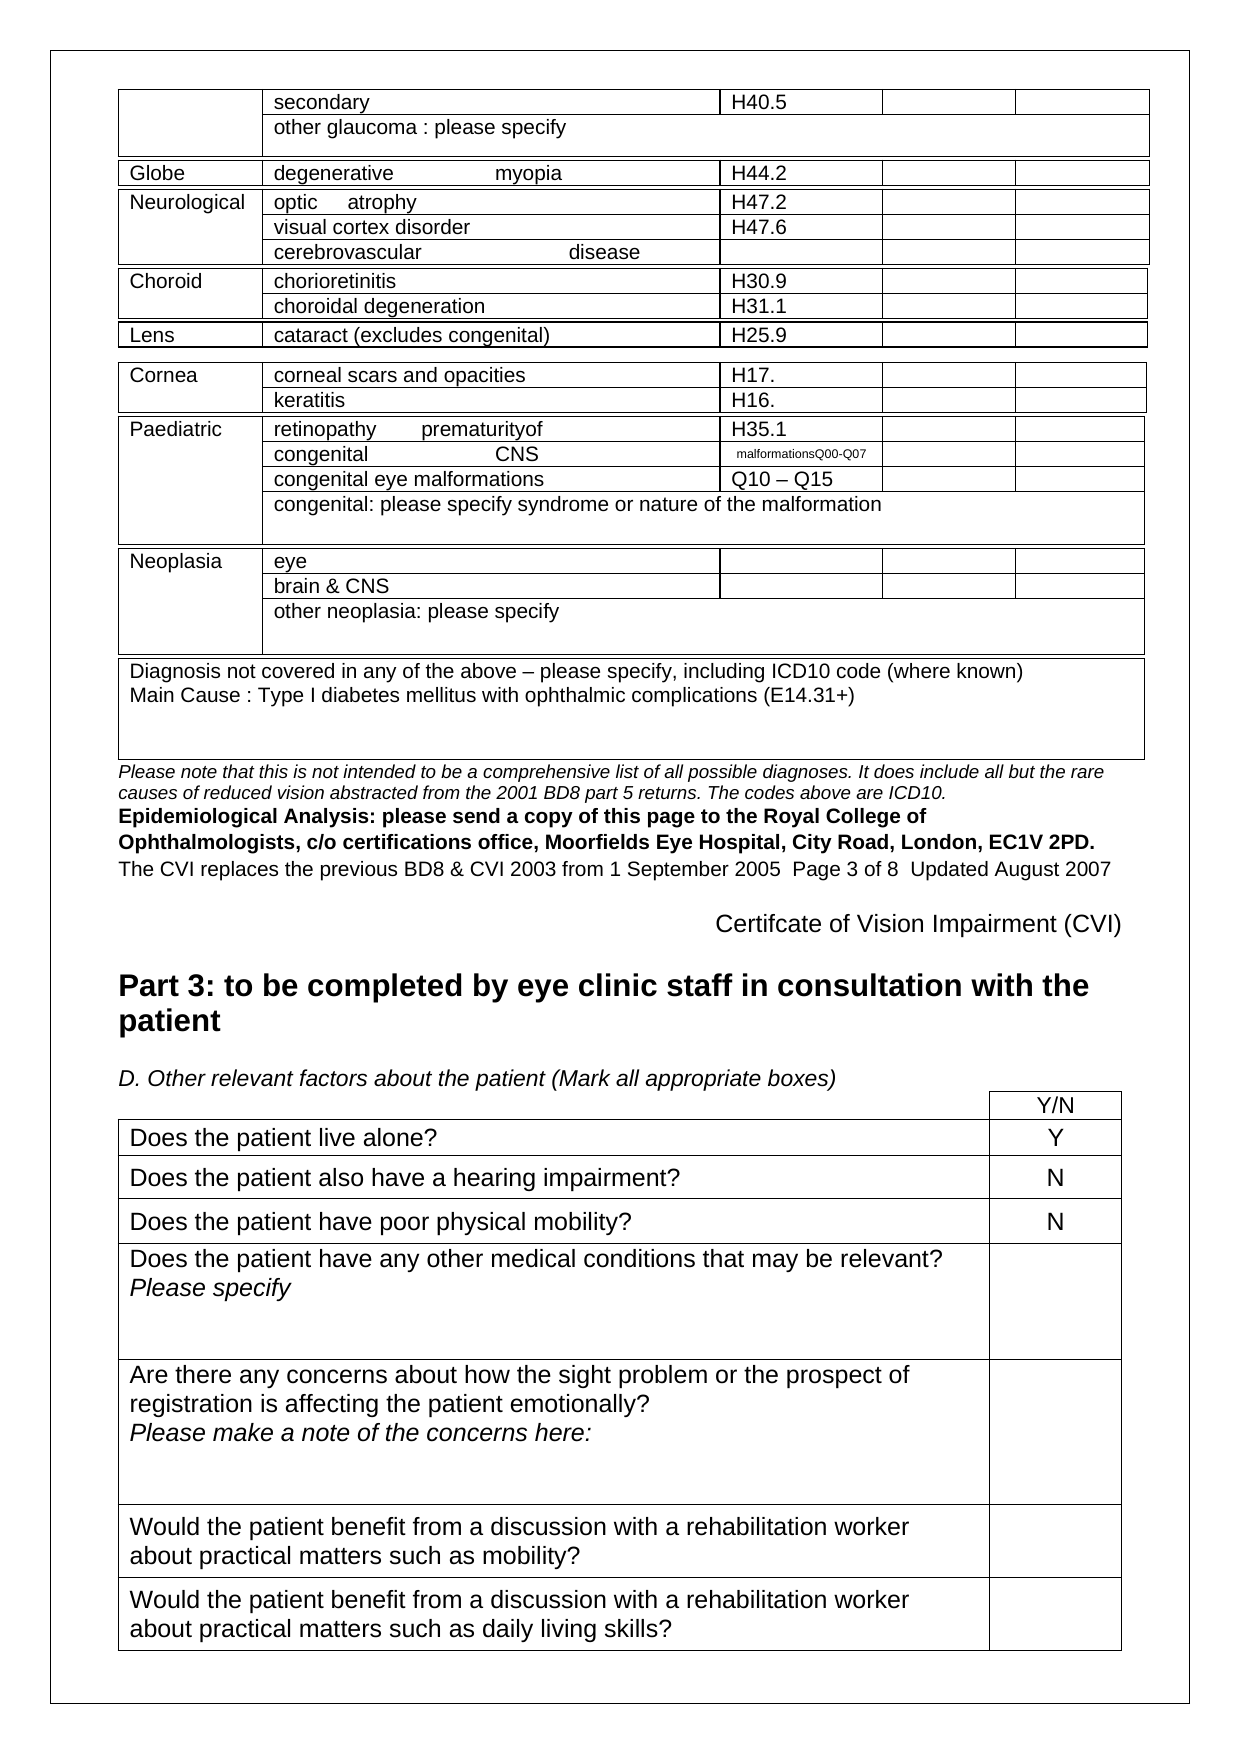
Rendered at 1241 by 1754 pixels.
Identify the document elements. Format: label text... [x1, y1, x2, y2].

table_cell [1016, 294, 1147, 317]
table_header [883, 161, 1015, 184]
table_cell other neoplasia: please specify [263, 599, 1144, 654]
table_cell [721, 574, 882, 598]
table_cell [1016, 442, 1144, 466]
table_cell [721, 240, 882, 263]
table_header Y/N [990, 1092, 1121, 1118]
table_header [1016, 363, 1146, 387]
table_cell visual cortex disorder [263, 215, 719, 238]
table_header H17. [721, 363, 882, 387]
table_cell Does the patient have any other medical conditions that may be relevant? Please specify [119, 1244, 989, 1359]
table_header Neoplasia [119, 549, 262, 654]
table_header H30.9 [721, 269, 882, 292]
table_header H35.1 [721, 417, 882, 441]
table_cell [1016, 467, 1144, 491]
table_cell Would the patient benefit from a discussion with a rehabilitation worker about practical matters such as mobility? [119, 1505, 989, 1577]
table_cell N [990, 1199, 1121, 1243]
table_cell congenital CNS [263, 442, 719, 466]
table_cell [883, 388, 1015, 412]
table_cell Would the patient benefit from a discussion with a rehabilitation worker about practical matters such as daily living skills? [119, 1578, 989, 1650]
table_cell [883, 90, 1015, 114]
table_cell [990, 1578, 1121, 1650]
table_header [721, 549, 882, 573]
table_cell [1016, 388, 1146, 412]
text D. Other relevant factors about the patient (Mark all appropriate boxes) [118, 1065, 1122, 1091]
table_header H44.2 [721, 161, 882, 184]
table_header [883, 417, 1015, 441]
table_header [883, 549, 1015, 573]
table_header Choroid [119, 269, 262, 317]
table_header degenerative myopia [263, 161, 719, 184]
table_header [1016, 269, 1147, 292]
table_header [883, 269, 1015, 292]
table_cell Does the patient also have a hearing impairment? [119, 1156, 989, 1198]
table_header Cornea [119, 363, 262, 412]
table_header [883, 190, 1015, 213]
text Part 3: to be completed by eye clinic staff in consultation with the patient [118, 967, 1122, 1038]
table_cell secondary [263, 90, 719, 114]
text Certifcate of Vision Impairment (CVI) [118, 909, 1122, 938]
table_cell N [990, 1156, 1121, 1198]
table_cell H31.1 [721, 294, 882, 317]
table_header [1016, 161, 1149, 184]
table_header chorioretinitis [263, 269, 719, 292]
table_header eye [263, 549, 719, 573]
table_cell [1016, 215, 1149, 238]
table_cell cerebrovascular disease [263, 240, 719, 263]
table_cell Y [990, 1120, 1121, 1155]
table_header [1016, 549, 1144, 573]
table_header Diagnosis not covered in any of the above – please specify, including ICD10 code (where known) [119, 659, 1144, 683]
table_header optic atrophy [263, 190, 719, 213]
table_cell [883, 574, 1015, 598]
table_cell brain & CNS [263, 574, 719, 598]
table_header [118, 1091, 989, 1118]
table_header Neurological [119, 190, 262, 263]
text The CVI replaces the previous BD8 & CVI 2003 from 1 September 2005 Page 3 of 8 Updated August 2007 [118, 856, 1122, 880]
table_cell [883, 240, 1015, 263]
table_header Paediatric [119, 417, 262, 544]
table_cell other glaucoma : please specify [263, 115, 1149, 156]
table_cell H16. [721, 388, 882, 412]
table_header [883, 363, 1015, 387]
table_header cataract (excludes congenital) [263, 323, 719, 346]
table_header [1016, 190, 1149, 213]
table_cell [883, 467, 1015, 491]
table_header H25.9 [721, 323, 882, 346]
table_cell [990, 1505, 1121, 1577]
table_header Globe [119, 161, 262, 184]
table_cell Are there any concerns about how the sight problem or the prospect of registration is affecting the patient emotionally? Please make a note of the concerns here: [119, 1360, 989, 1504]
table_cell Main Cause : Type I diabetes mellitus with ophthalmic complications (E14.31+) [119, 683, 1144, 759]
table_cell H40.5 [721, 90, 882, 114]
table_cell Does the patient have poor physical mobility? [119, 1199, 989, 1243]
table_header H47.2 [721, 190, 882, 213]
table_cell [883, 215, 1015, 238]
table_header [119, 90, 262, 156]
table_cell Does the patient live alone? [119, 1120, 989, 1155]
table_cell [990, 1360, 1121, 1504]
table_header Lens [119, 323, 262, 346]
table_header [883, 323, 1015, 346]
table_cell [990, 1244, 1121, 1359]
table_header corneal scars and opacities [263, 363, 719, 387]
table_cell malformationsQ00-Q07 [721, 442, 882, 466]
table_header [1016, 323, 1147, 346]
table_header retinopathy prematurityof [263, 417, 719, 441]
table_cell [883, 294, 1015, 317]
table_cell [1016, 90, 1149, 114]
table_cell [883, 442, 1015, 466]
text Please note that this is not intended to be a comprehensive list of all possible diagnoses. It does include all but the rare causes of reduced vision abstracted from the 2001 BD8 part 5 returns. The codes above are ICD10. [118, 760, 1122, 803]
table_cell congenital eye malformations [263, 467, 719, 491]
table_cell Q10 – Q15 [721, 467, 882, 491]
table_cell H47.6 [721, 215, 882, 238]
text Epidemiological Analysis: please send a copy of this page to the Royal College of Ophthalmologists, c/o certifications office, Moorfields Eye Hospital, City Road, London, EC1V 2PD. [118, 803, 1112, 854]
table_cell keratitis [263, 388, 719, 412]
table_cell choroidal degeneration [263, 294, 719, 317]
table_header [1016, 417, 1144, 441]
table_cell [1016, 240, 1149, 263]
table_cell [1016, 574, 1144, 598]
table_cell congenital: please specify syndrome or nature of the malformation [263, 492, 1144, 544]
